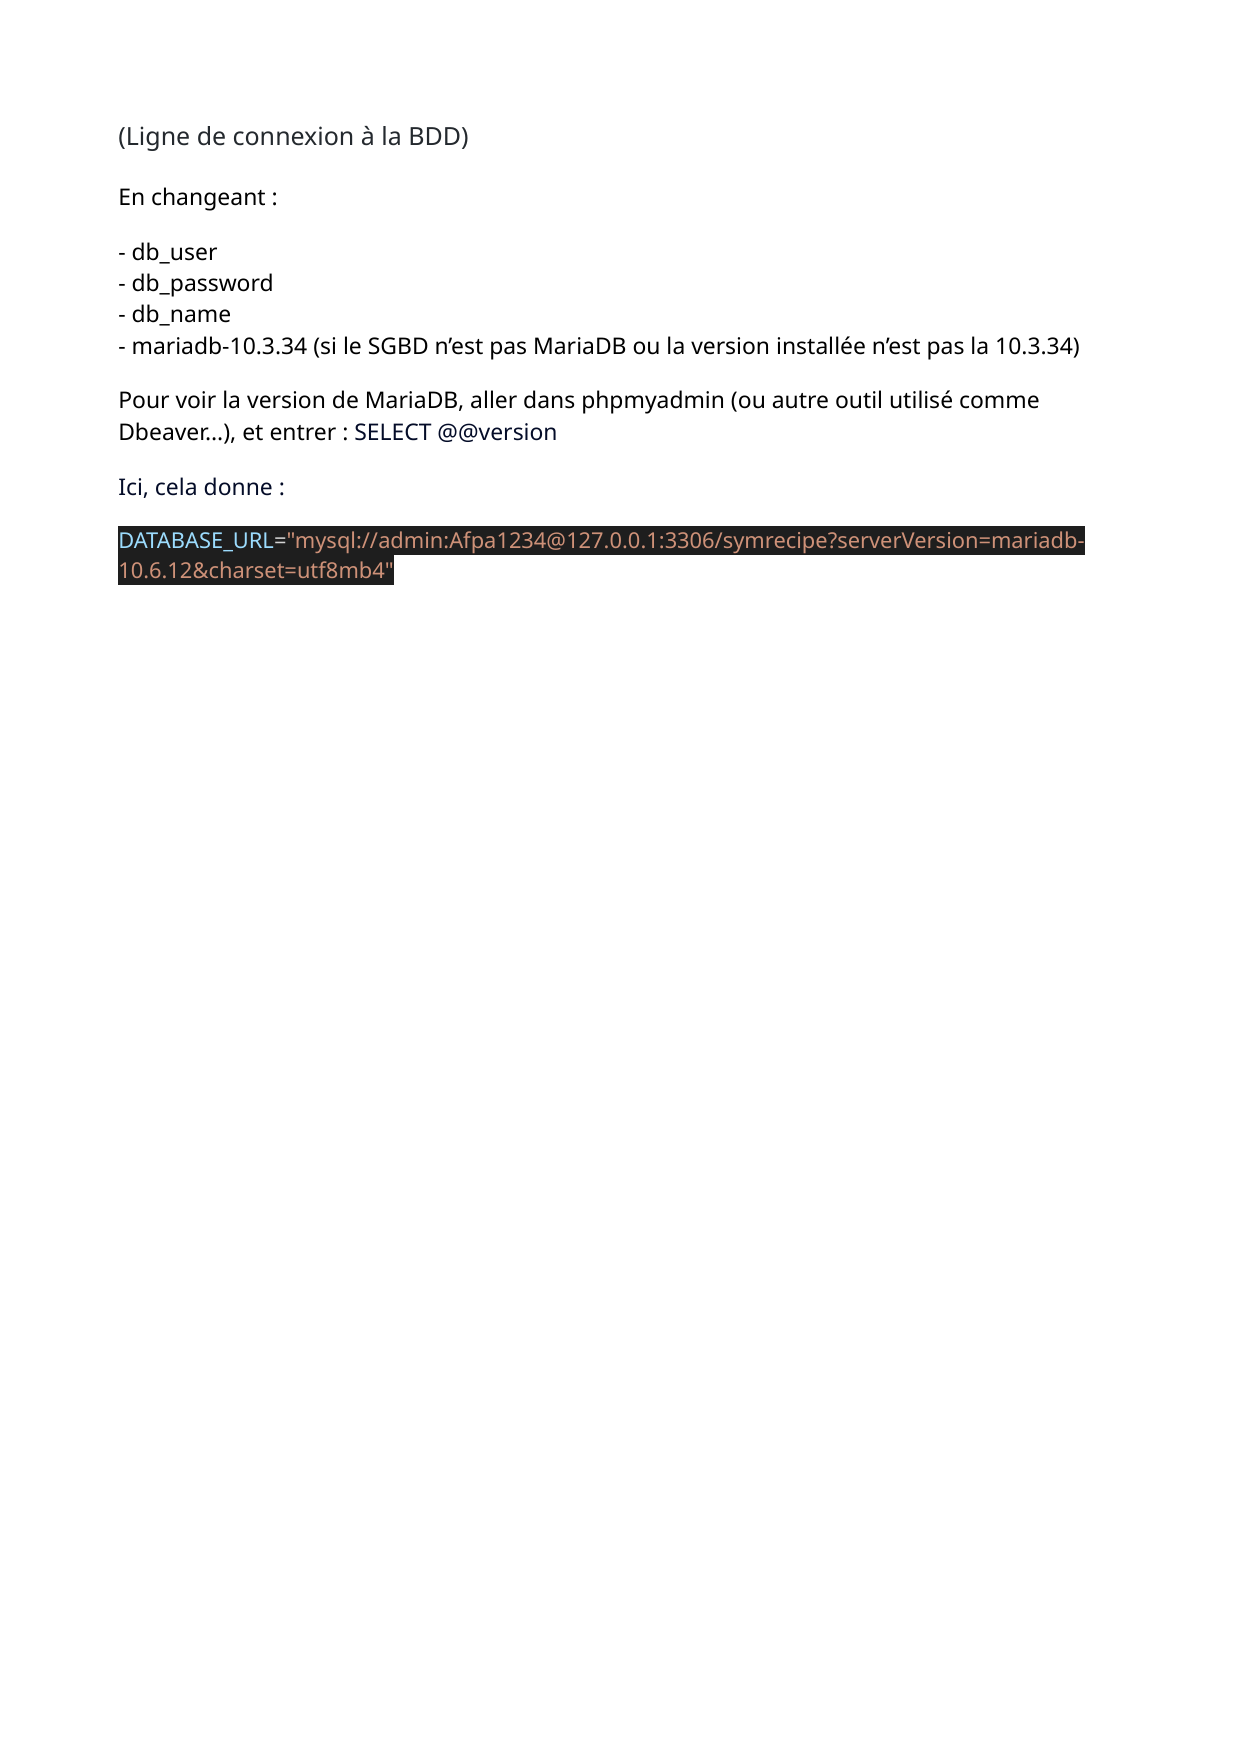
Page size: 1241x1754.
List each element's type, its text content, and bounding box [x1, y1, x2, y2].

text - mariadb-10.3.34 (si le SGBD n’est pas MariaDB ou la version installée n’est pas la 10.3.34) [118, 329, 1122, 361]
text - db_name [118, 298, 1122, 329]
text - db_password [118, 267, 1122, 298]
text (Ligne de connexion à la BDD) [118, 118, 1122, 152]
text En changeant : [118, 181, 1122, 212]
text Ici, cela donne : [118, 471, 1122, 502]
text DATABASE_URL="mysql://admin:Afpa1234@127.0.0.1:3306/symrecipe?serverVersion=mariadb-10.6.12&charset=utf8mb4" [118, 526, 1122, 585]
text - db_user [118, 236, 1122, 267]
text Pour voir la version de MariaDB, aller dans phpmyadmin (ou autre outil utilisé comme Dbeaver…), et entrer : SELECT @@version [118, 384, 1122, 447]
